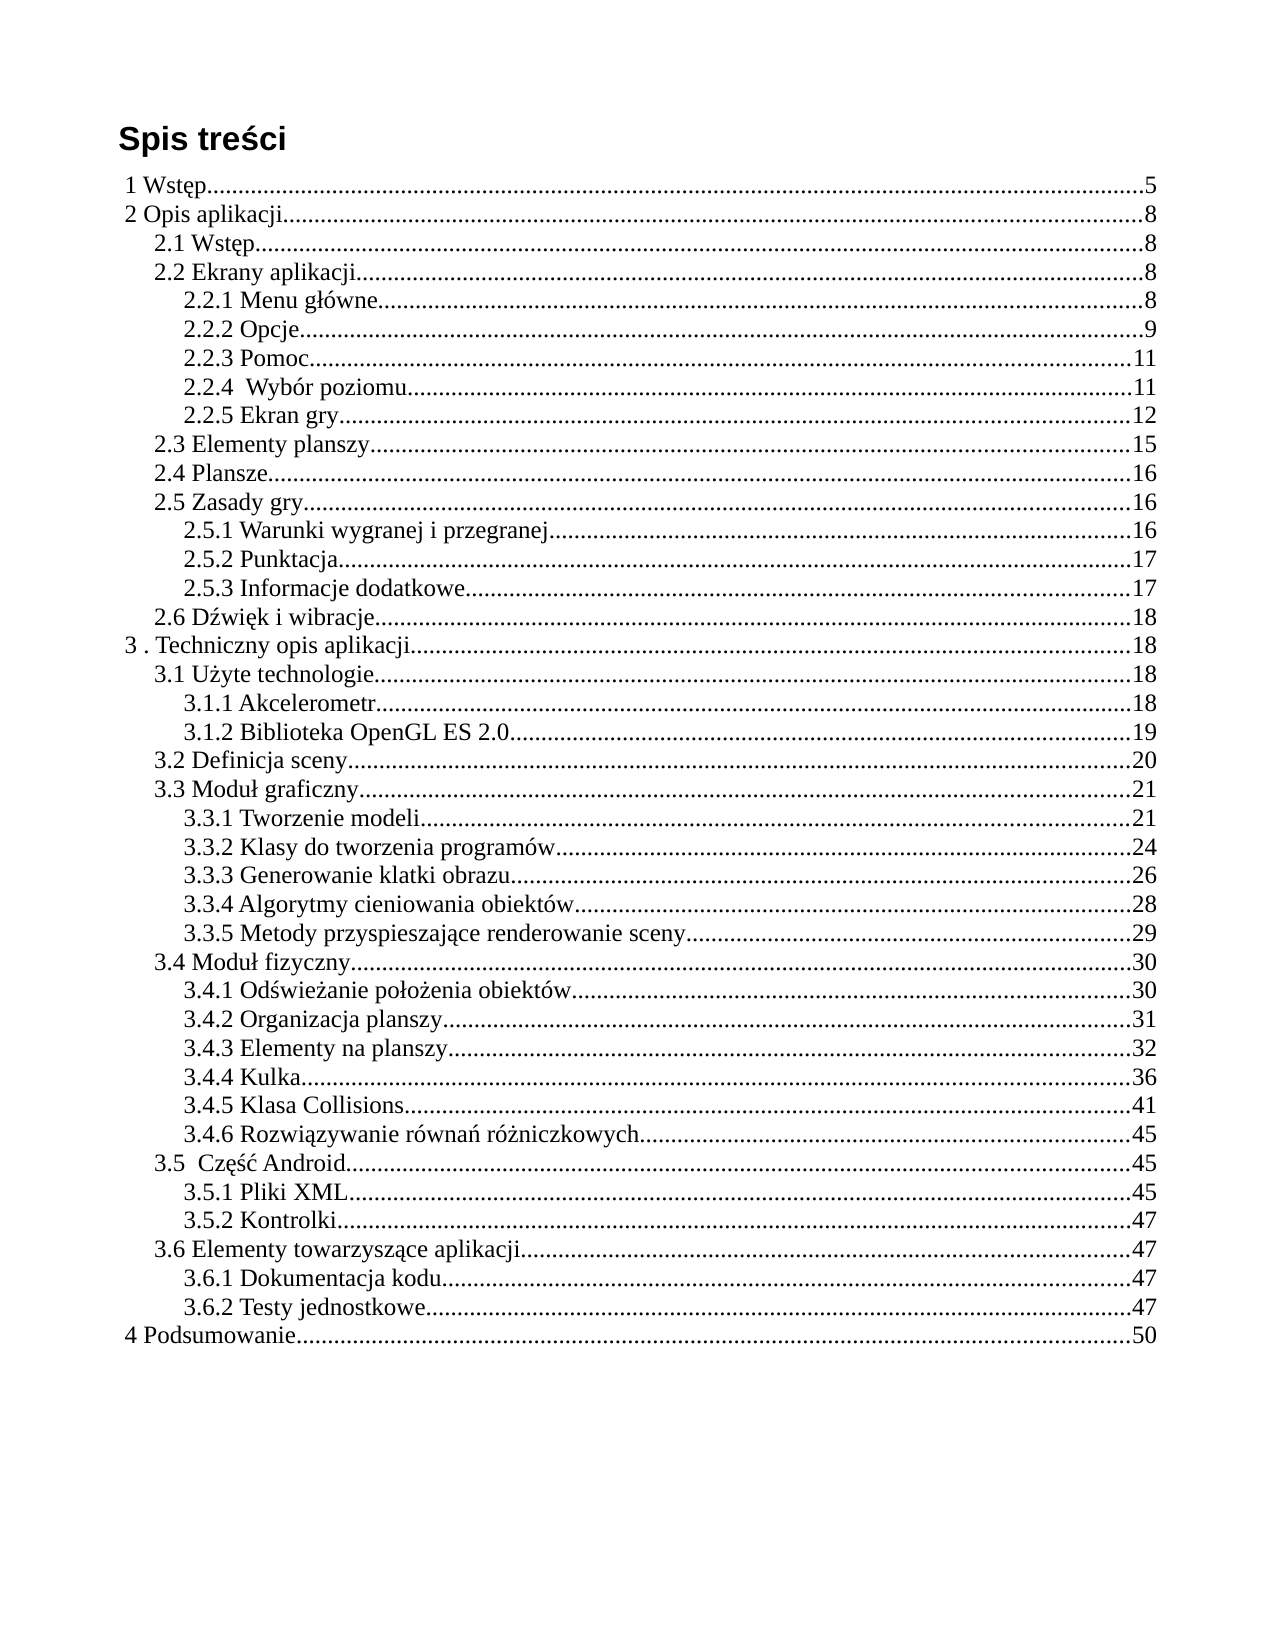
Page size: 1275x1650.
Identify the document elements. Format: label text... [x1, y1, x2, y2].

text 3.4.3 Elementy na planszy 32 [177, 1033, 1157, 1062]
text 3.3.4 Algorytmy cieniowania obiektów 28 [177, 889, 1157, 918]
text 2.5.1 Warunki wygranej i przegranej 16 [177, 515, 1157, 544]
text 3.4 Moduł fizyczny 30 [148, 947, 1157, 975]
text 3 . Techniczny opis aplikacji 18 [118, 630, 1157, 659]
text 2.6 Dźwięk i wibracje 18 [148, 602, 1157, 630]
text 2.1 Wstęp 8 [148, 228, 1157, 257]
text 2.2.1 Menu główne 8 [177, 285, 1157, 314]
text 3.3.1 Tworzenie modeli 21 [177, 803, 1157, 832]
text 3.3.5 Metody przyspieszające renderowanie sceny 29 [177, 918, 1157, 947]
text 2.2.2 Opcje 9 [177, 314, 1157, 343]
text 3.6.1 Dokumentacja kodu 47 [177, 1263, 1157, 1292]
subtitle Spis treści [118, 119, 1157, 158]
text 3.5.2 Kontrolki 47 [177, 1205, 1157, 1234]
text 3.5.1 Pliki XML 45 [177, 1177, 1157, 1205]
text 3.3 Moduł graficzny 21 [148, 774, 1157, 803]
text 1 Wstęp 5 [118, 170, 1157, 199]
text 2.4 Plansze 16 [148, 458, 1157, 487]
text 2.2 Ekrany aplikacji 8 [148, 257, 1157, 285]
text 2.5.2 Punktacja 17 [177, 544, 1157, 573]
text 3.1 Użyte technologie 18 [148, 659, 1157, 688]
text 3.3.2 Klasy do tworzenia programów 24 [177, 832, 1157, 860]
text 3.4.2 Organizacja planszy 31 [177, 1004, 1157, 1033]
text 2.3 Elementy planszy 15 [148, 429, 1157, 458]
text 3.4.4 Kulka 36 [177, 1062, 1157, 1090]
text 3.6 Elementy towarzyszące aplikacji 47 [148, 1234, 1157, 1263]
text 3.4.1 Odświeżanie położenia obiektów 30 [177, 975, 1157, 1004]
text 4 Podsumowanie 50 [118, 1320, 1157, 1349]
text 3.2 Definicja sceny 20 [148, 745, 1157, 774]
text 3.4.5 Klasa Collisions 41 [177, 1090, 1157, 1119]
text 3.5 Część Android 45 [148, 1148, 1157, 1177]
text 2.2.4 Wybór poziomu 11 [177, 372, 1157, 400]
text 2.2.3 Pomoc 11 [177, 343, 1157, 372]
text 3.6.2 Testy jednostkowe 47 [177, 1292, 1157, 1320]
text 2.2.5 Ekran gry 12 [177, 400, 1157, 429]
text 3.1.1 Akcelerometr 18 [177, 688, 1157, 717]
text 2.5 Zasady gry 16 [148, 487, 1157, 515]
text 3.3.3 Generowanie klatki obrazu 26 [177, 860, 1157, 889]
text 3.1.2 Biblioteka OpenGL ES 2.0 19 [177, 717, 1157, 745]
text 2 Opis aplikacji 8 [118, 199, 1157, 228]
text 2.5.3 Informacje dodatkowe 17 [177, 573, 1157, 602]
text 3.4.6 Rozwiązywanie równań różniczkowych 45 [177, 1119, 1157, 1148]
